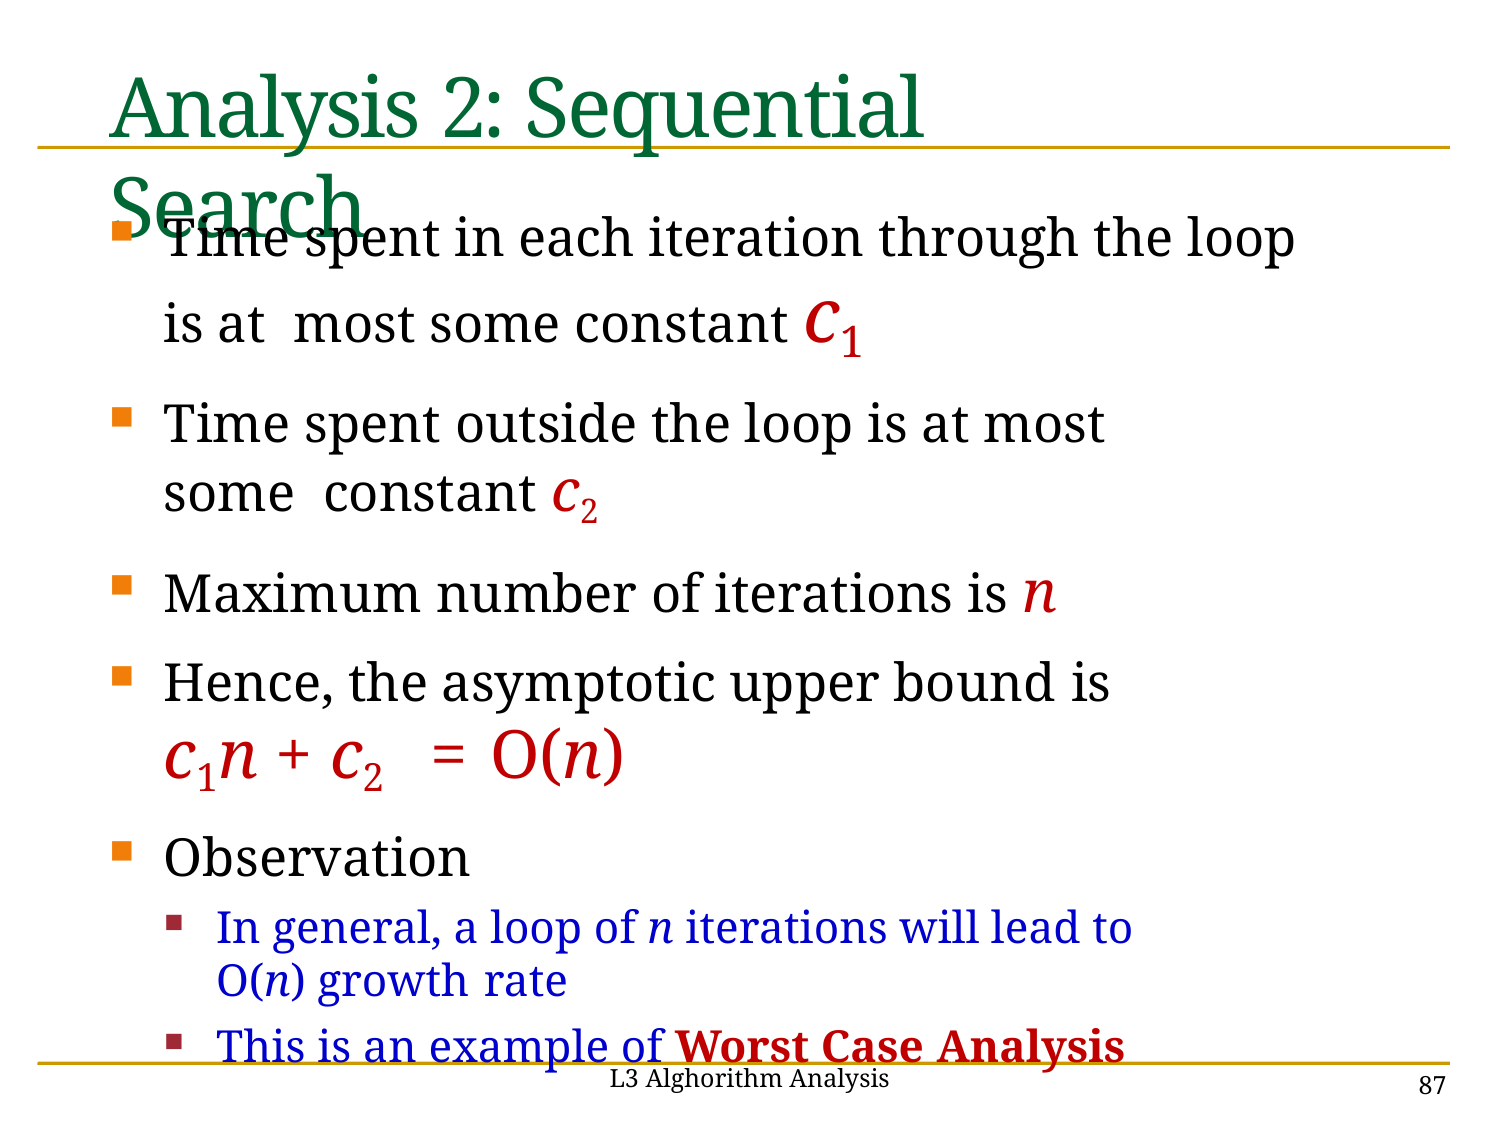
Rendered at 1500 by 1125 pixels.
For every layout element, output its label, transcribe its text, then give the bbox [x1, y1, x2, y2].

title Analysis 2: Sequential Search [107, 51, 1061, 202]
slide_number [1111, 1036, 1462, 1112]
footer L3 Alghorithm Analysis [512, 1025, 988, 1100]
text_box Time spent in each iteration through the loop is at most some constant c1 Time spent outside the loop is at most some constant c2 Maximum number of iterations is n Hence, the asymptotic upper bound is c1n + c2 = O(n) Observation In general, a loop of n iterations will lead to O(n) growth rate This is an example of Worst Case Analysis [107, 202, 1399, 1072]
